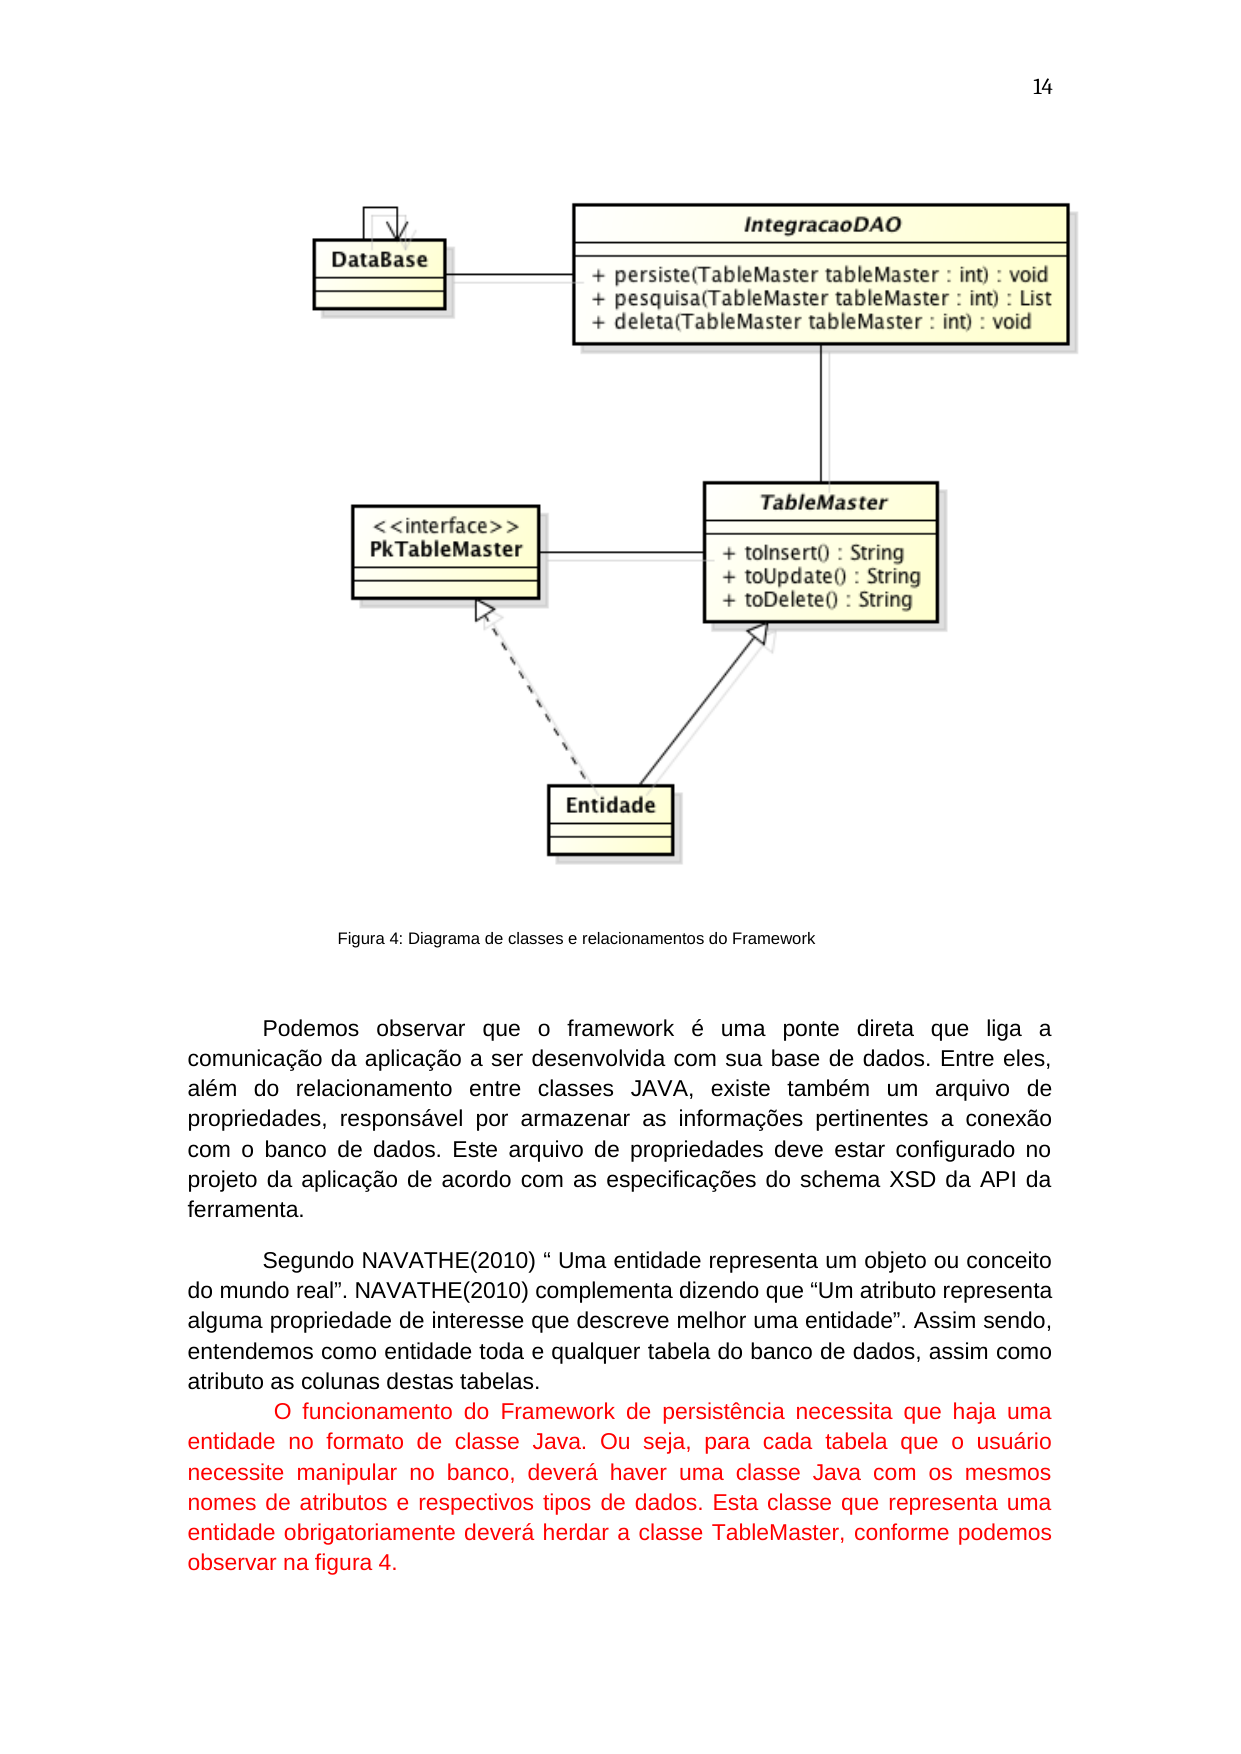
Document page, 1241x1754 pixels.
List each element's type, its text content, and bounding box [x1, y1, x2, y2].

text Figura 4: Diagrama de classes e relacionamentos do Framework [262, 929, 1053, 948]
list Segundo NAVATHE(2010) “ Uma entidade representa um objeto ou conceito do mundo real”. NAVATHE(2010) complementa dizendo que “Um atributo representa alguma propriedade de interesse que descreve melhor uma entidade”. Assim sendo, entendemos como entidade toda e qualquer tabela do banco de dados, assim como atributo as colunas destas tabelas. [187, 1247, 1053, 1394]
list O funcionamento do Framework de persistência necessita que haja uma entidade no formato de classe Java. Ou seja, para cada tabela que o usuário necessite manipular no banco, deverá haver uma classe Java com os mesmos nomes de atributos e respectivos tipos de dados. Esta classe que representa uma entidade obrigatoriamente deverá herdar a classe TableMaster, conforme podemos observar na figura 4. [187, 1398, 1053, 1576]
text Podemos observar que o framework é uma ponte direta que liga a comunicação da aplicação a ser desenvolvida com sua base de dados. Entre eles, além do relacionamento entre classes JAVA, existe também um arquivo de propriedades, responsável por armazenar as informações pertinentes a conexão com o banco de dados. Este arquivo de propriedades deve estar configurado no projeto da aplicação de acordo com as especificações do schema XSD da API da ferramenta. [187, 1015, 1053, 1222]
picture [261, 150, 1127, 905]
